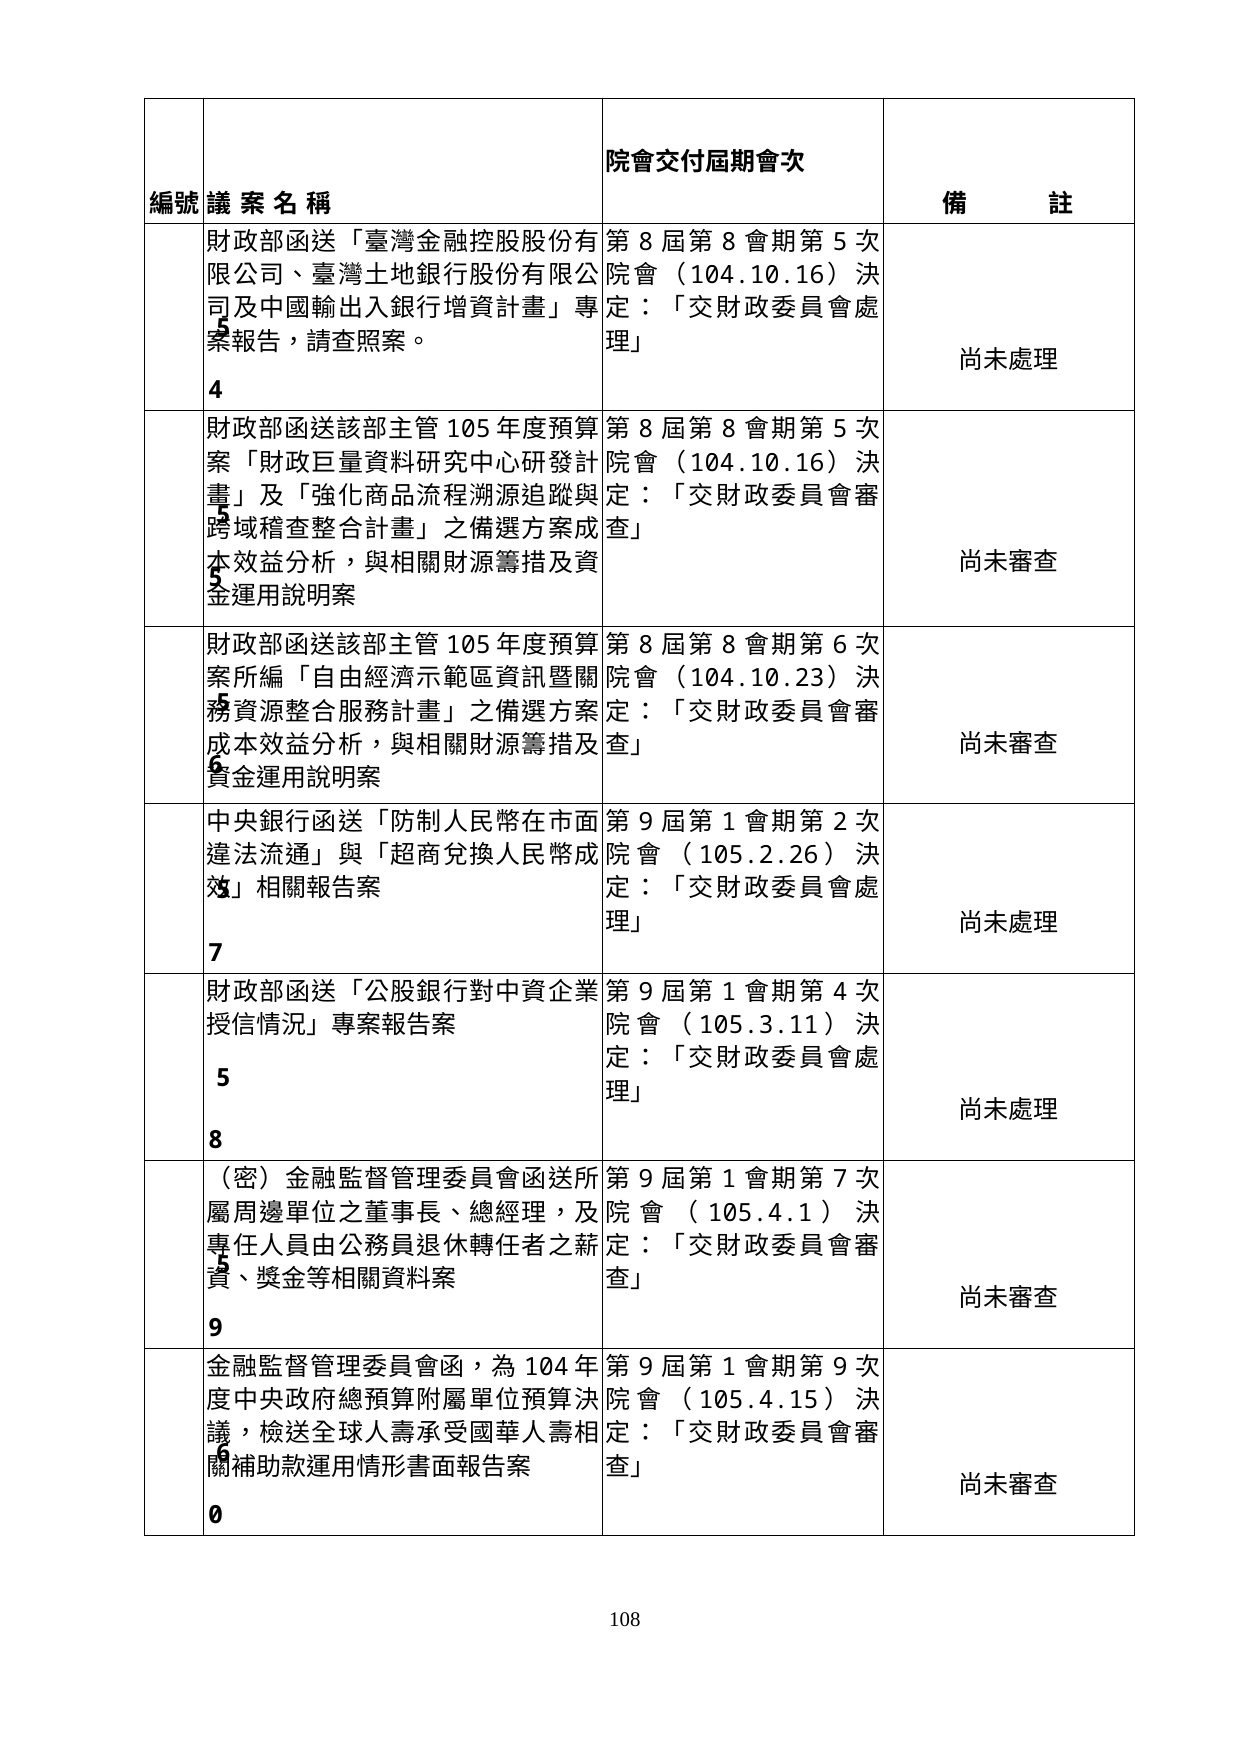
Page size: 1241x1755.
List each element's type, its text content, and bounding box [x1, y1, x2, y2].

table_cell 財政部函送該部主管105年度預算案所編「自由經濟示範區資訊暨關務資源整合服務計畫」之備選方案成本效益分析，與相關財源籌措及資金運用說明案 [204, 627, 602, 802]
table_cell 第9屆第1會期第4次院會（105.3.11）決定：「交財政委員會處理」 [603, 974, 883, 1160]
table_cell （密）金融監督管理委員會函送所屬周邊單位之董事長、總經理，及專任人員由公務員退休轉任者之薪資、獎金等相關資料案 [204, 1161, 602, 1347]
table_cell 第9屆第1會期第9次院會（105.4.15）決定：「交財政委員會審查」 [603, 1349, 883, 1535]
table_cell 第8屆第8會期第6次院會（104.10.23）決定：「交財政委員會審查」 [603, 627, 883, 802]
table_cell 第9屆第1會期第2次院會（105.2.26）決定：「交財政委員會處理」 [603, 804, 883, 972]
table_cell 第8屆第8會期第5次院會（104.10.16）決定：「交財政委員會處理」 [603, 224, 883, 410]
table_cell 尚未處理 [884, 804, 1134, 972]
table_cell [145, 1161, 203, 1347]
table_cell 尚未審查 [884, 1349, 1134, 1535]
table_cell [145, 224, 203, 410]
table_cell 財政部函送「臺灣金融控股股份有限公司、臺灣土地銀行股份有限公司及中國輸出入銀行增資計畫」專案報告，請查照案。 [204, 224, 602, 410]
table_cell 第8屆第8會期第5次院會（104.10.16）決定：「交財政委員會審查」 [603, 411, 883, 626]
table_cell [145, 804, 203, 972]
table_cell [145, 974, 203, 1160]
table_header 院會交付屆期會次 [603, 99, 883, 222]
table_cell 第9屆第1會期第7次院會（105.4.1）決定：「交財政委員會審查」 [603, 1161, 883, 1347]
table_cell 金融監督管理委員會函，為104年度中央政府總預算附屬單位預算決議，檢送全球人壽承受國華人壽相關補助款運用情形書面報告案 [204, 1349, 602, 1535]
table_header 編號 [145, 99, 203, 222]
table_cell 尚未處理 [884, 974, 1134, 1160]
table_header 備 註 [884, 99, 1134, 222]
table_cell 尚未審查 [884, 1161, 1134, 1347]
table_header 議案名稱 [204, 99, 602, 222]
table_cell 財政部函送「公股銀行對中資企業授信情況」專案報告案 [204, 974, 602, 1160]
table_cell 尚未審查 [884, 627, 1134, 802]
table_cell [145, 627, 203, 802]
table_cell 尚未處理 [884, 224, 1134, 410]
table_cell [145, 1349, 203, 1535]
table_cell 財政部函送該部主管105年度預算案「財政巨量資料研究中心研發計畫」及「強化商品流程溯源追蹤與跨域稽查整合計畫」之備選方案成本效益分析，與相關財源籌措及資金運用說明案 [204, 411, 602, 626]
table_cell 中央銀行函送「防制人民幣在市面違法流通」與「超商兌換人民幣成效」相關報告案 [204, 804, 602, 972]
table_cell [145, 411, 203, 626]
table_cell 尚未審查 [884, 411, 1134, 626]
